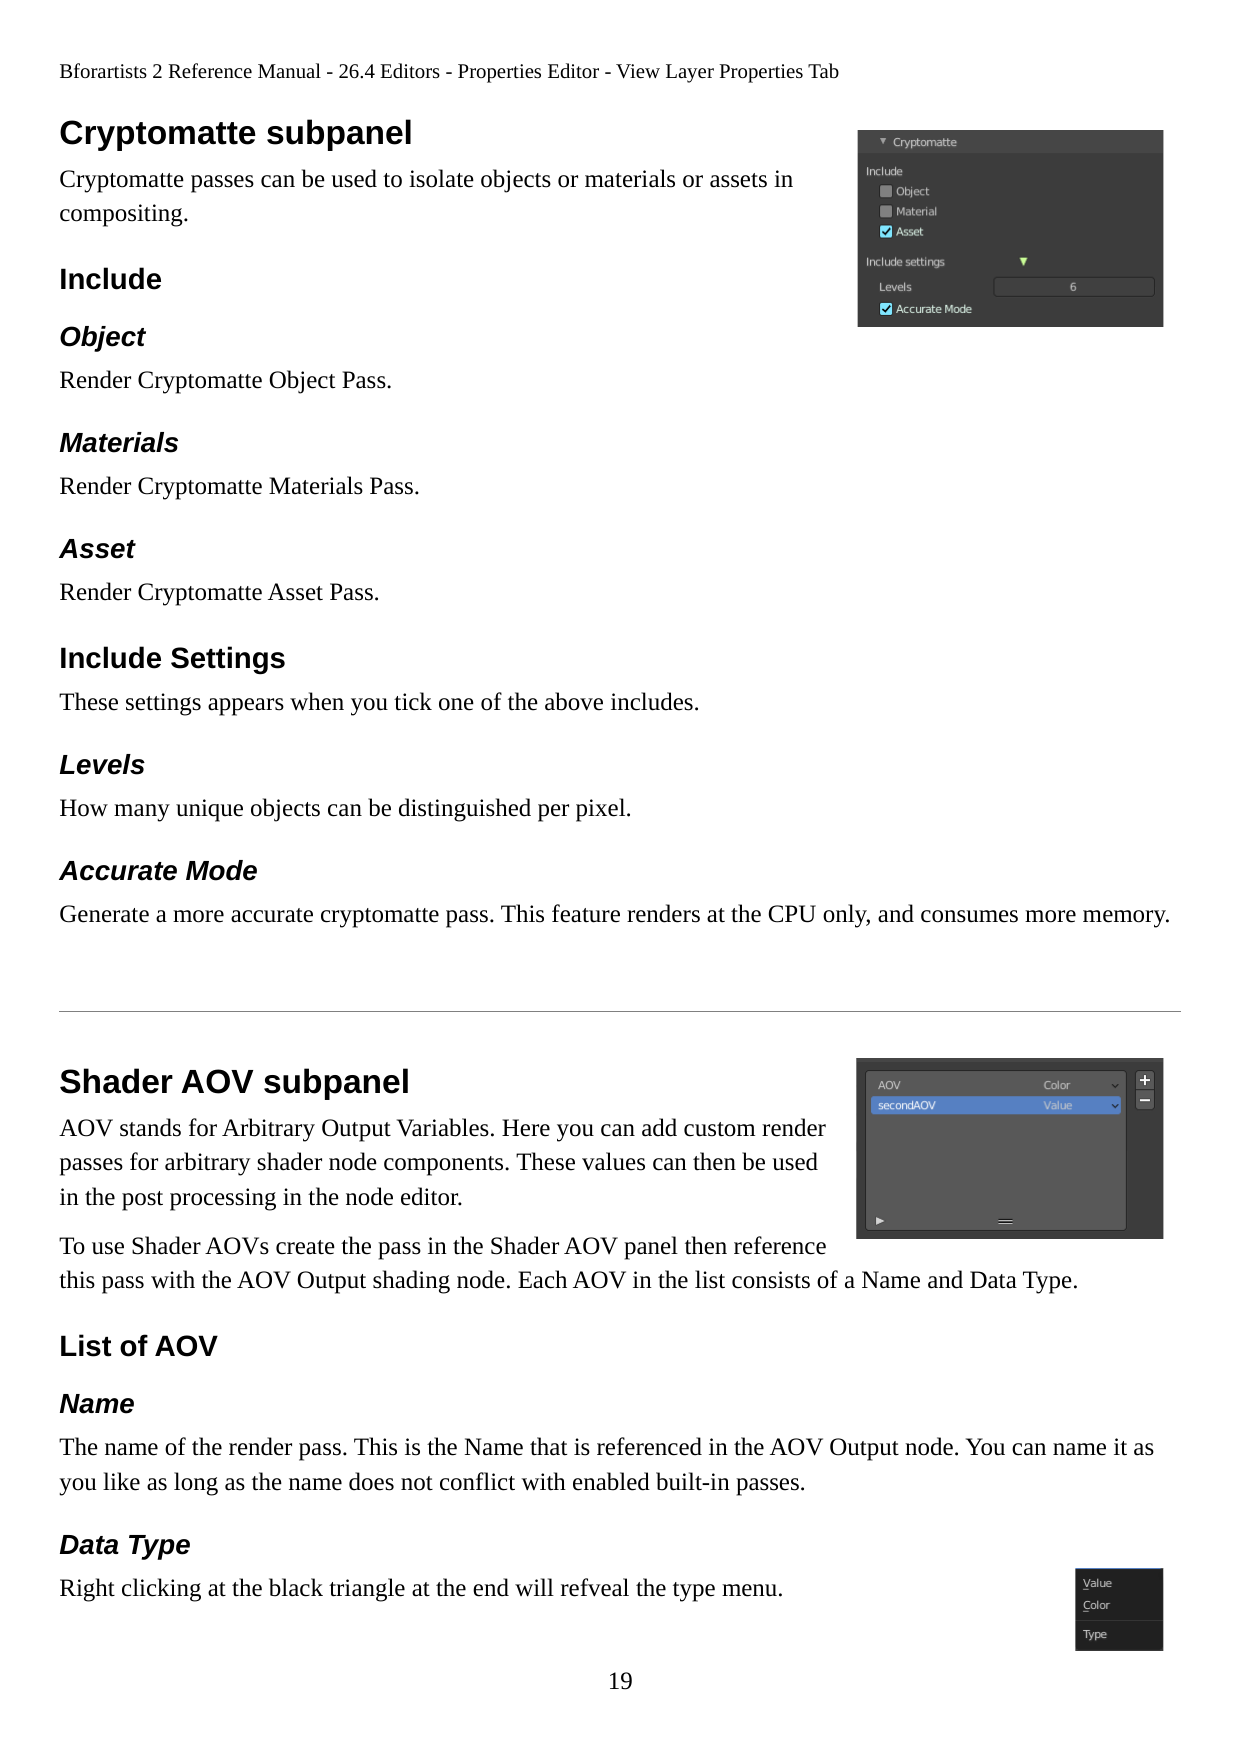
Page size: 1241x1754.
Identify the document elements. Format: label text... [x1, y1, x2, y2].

subtitle Asset [59, 532, 1181, 564]
subtitle Levels [59, 748, 1181, 780]
subtitle [1164, 262, 1181, 296]
text Right clicking at the black triangle at the end will refveal the type menu. [59, 1573, 1075, 1601]
subtitle List of AOV [59, 1329, 1181, 1363]
subtitle Data Type [59, 1528, 1181, 1560]
text How many unique objects can be distinguished per pixel. [59, 793, 1181, 821]
text Render Cryptomatte Materials Pass. [59, 471, 1181, 500]
subtitle Cryptomatte subpanel [59, 113, 1181, 151]
text These settings appears when you tick one of the above includes. [59, 687, 1181, 716]
subtitle Accurate Mode [59, 854, 1181, 886]
text Render Cryptomatte Asset Pass. [59, 577, 1181, 606]
subtitle [1164, 1062, 1181, 1100]
subtitle Include [59, 262, 857, 296]
subtitle Object [59, 321, 1181, 352]
text Generate a more accurate cryptomatte pass. This feature renders at the CPU only, and consumes more memory. [59, 899, 1181, 927]
picture [857, 130, 1164, 327]
subtitle Name [59, 1388, 1181, 1420]
subtitle Shader AOV subpanel [59, 1062, 856, 1100]
picture [856, 1058, 1164, 1239]
text AOV stands for Arbitrary Output Variables. Here you can add custom render passes for arbitrary shader node components. These values can then be used in the post processing in the node editor. [59, 1113, 856, 1211]
subtitle Materials [59, 427, 1181, 458]
picture [1075, 1568, 1164, 1651]
subtitle Include Settings [59, 641, 1181, 674]
text The name of the render pass. This is the Name that is referenced in the AOV Output node. You can name it as you like as long as the name does not conflict with enabled built-in passes. [59, 1432, 1181, 1495]
text Cryptomatte passes can be used to isolate objects or materials or assets in compositing. [59, 164, 857, 227]
text Render Cryptomatte Object Pass. [59, 365, 1181, 394]
text To use Shader AOVs create the pass in the Shader AOV panel then reference this pass with the AOV Output shading node. Each AOV in the list consists of a Name and Data Type. [59, 1231, 1181, 1294]
